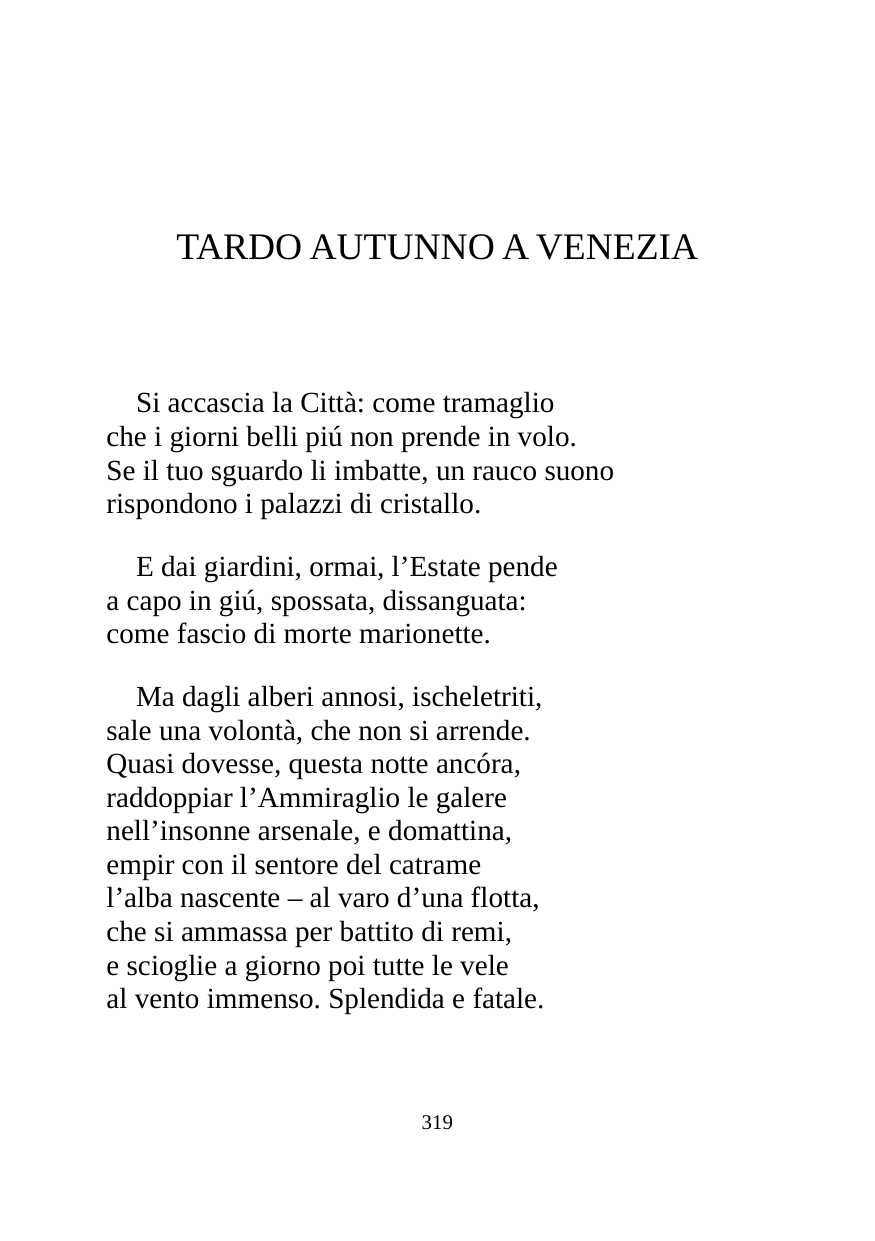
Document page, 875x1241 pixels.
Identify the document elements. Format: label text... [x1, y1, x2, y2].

text Ma dagli alberi annosi, ischeletriti, sale una volontà, che non si arrende. Quasi dovesse, questa notte ancóra, raddoppiar l’Ammiraglio le galere nell’insonne arsenale, e domattina, empir con il sentore del catrame l’alba nascente – al varo d’una flotta, che si ammassa per battito di remi, e scioglie a giorno poi tutte le vele al vento immenso. Splendida e fatale. [106, 679, 768, 1015]
text E dai giardini, ormai, l’Estate pende a capo in giú, spossata, dissanguata: come fascio di morte marionette. [106, 549, 768, 650]
text Si accascia la Città: come tramaglio che i giorni belli piú non prende in volo. Se il tuo sguardo li imbatte, un rauco suono rispondono i palazzi di cristallo. [106, 386, 768, 520]
subtitle TARDO AUTUNNO A VENEZIA [106, 224, 768, 267]
